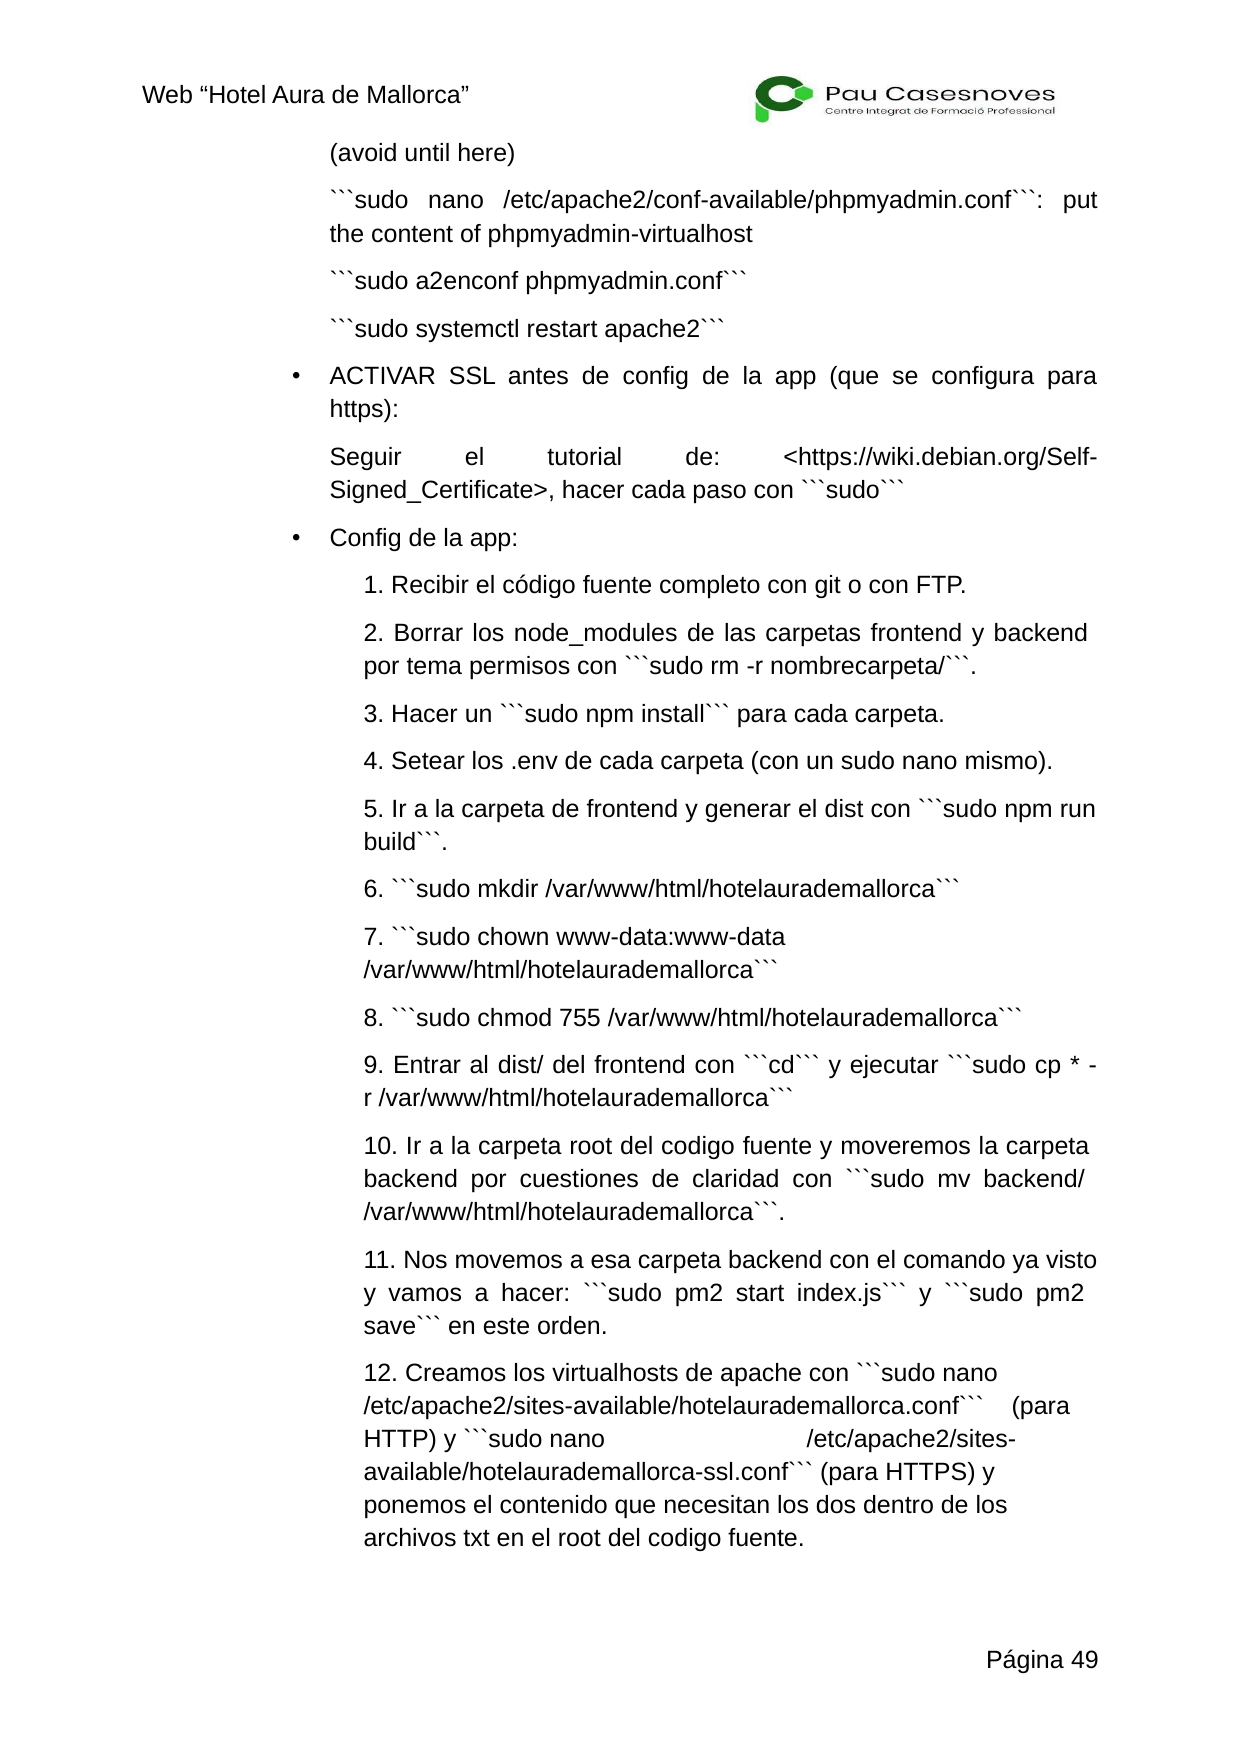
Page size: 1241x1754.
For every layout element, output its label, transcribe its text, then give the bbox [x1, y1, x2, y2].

list (avoid until here) [292, 138, 1098, 167]
list ACTIVAR SSL antes de config de la app (que se configura para https): [292, 361, 1098, 423]
text 2. Borrar los node_modules de las carpetas frontend y backend por tema permisos con ```sudo rm -r nombrecarpeta/```. [142, 618, 1098, 680]
text 10. Ir a la carpeta root del codigo fuente y moveremos la carpeta backend por cuestiones de claridad con ```sudo mv backend/ /var/www/html/hotelaurademallorca```. [142, 1131, 1098, 1226]
text 3. Hacer un ```sudo npm install``` para cada carpeta. [142, 699, 1098, 727]
text 9. Entrar al dist/ del frontend con ```cd``` y ejecutar ```sudo cp * - r /var/www/html/hotelaurademallorca``` [142, 1050, 1098, 1112]
text 1. Recibir el código fuente completo con git o con FTP. [142, 570, 1098, 599]
picture [748, 72, 1075, 127]
text 5. Ir a la carpeta de frontend y generar el dist con ```sudo npm run build```. [142, 794, 1098, 856]
list Config de la app: [292, 523, 1098, 552]
list ```sudo nano /etc/apache2/conf-available/phpmyadmin.conf```: put the content of phpmyadmin-virtualhost [292, 186, 1098, 247]
text 7. ```sudo chown www-data:www-data /var/www/html/hotelaurademallorca``` [142, 922, 1098, 984]
list ```sudo a2enconf phpmyadmin.conf``` [292, 266, 1098, 295]
text 6. ```sudo mkdir /var/www/html/hotelaurademallorca``` [142, 874, 1098, 903]
text 11. Nos movemos a esa carpeta backend con el comando ya visto y vamos a hacer: ```sudo pm2 start index.js``` y ```sudo pm2 save``` en este orden. [142, 1244, 1098, 1339]
text 8. ```sudo chmod 755 /var/www/html/hotelaurademallorca``` [142, 1003, 1098, 1031]
list Seguir el tutorial de: <https://wiki.debian.org/Self-Signed_Certificate>, hacer cada paso con ```sudo``` [292, 442, 1098, 504]
list ```sudo systemctl restart apache2``` [292, 314, 1098, 342]
text 12. Creamos los virtualhosts de apache con ```sudo nano /etc/apache2/sites-available/hotelaurademallorca.conf``` (para HTTP) y ```sudo nano /etc/apache2/sites- available/hotelaurademallorca-ssl.conf``` (para HTTPS) y ponemos el contenido que necesitan los dos dentro de los archivos txt en el root del codigo fuente. [142, 1358, 1098, 1552]
text 4. Setear los .env de cada carpeta (con un sudo nano mismo). [142, 746, 1098, 775]
